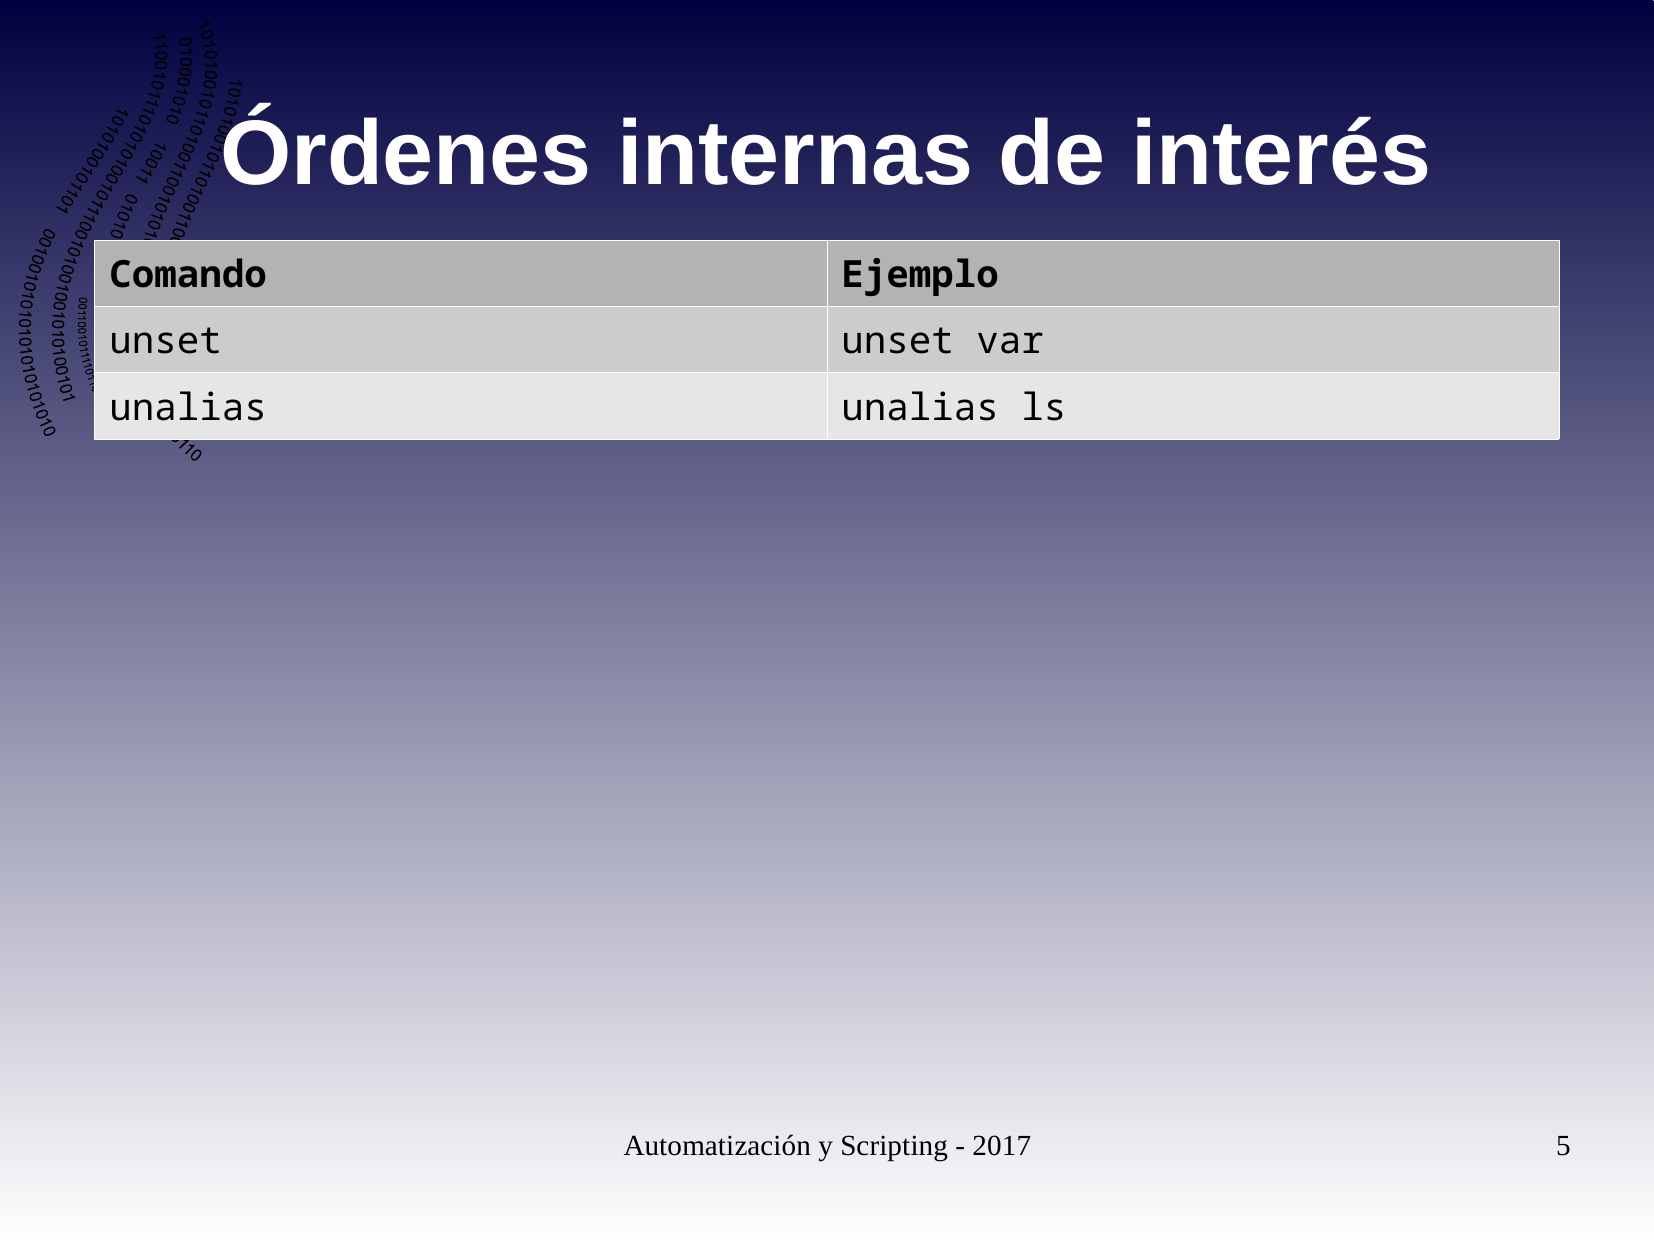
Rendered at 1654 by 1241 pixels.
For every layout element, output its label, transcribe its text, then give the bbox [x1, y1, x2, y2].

table_cell unset [95, 307, 827, 372]
table_header Ejemplo [828, 241, 1559, 306]
picture [18, 20, 243, 461]
table_cell unalias [95, 373, 827, 439]
title Órdenes internas de interés [82, 49, 1571, 257]
table_cell unset var [828, 307, 1559, 372]
table_cell unalias ls [828, 373, 1559, 439]
table_header Comando [95, 241, 827, 306]
